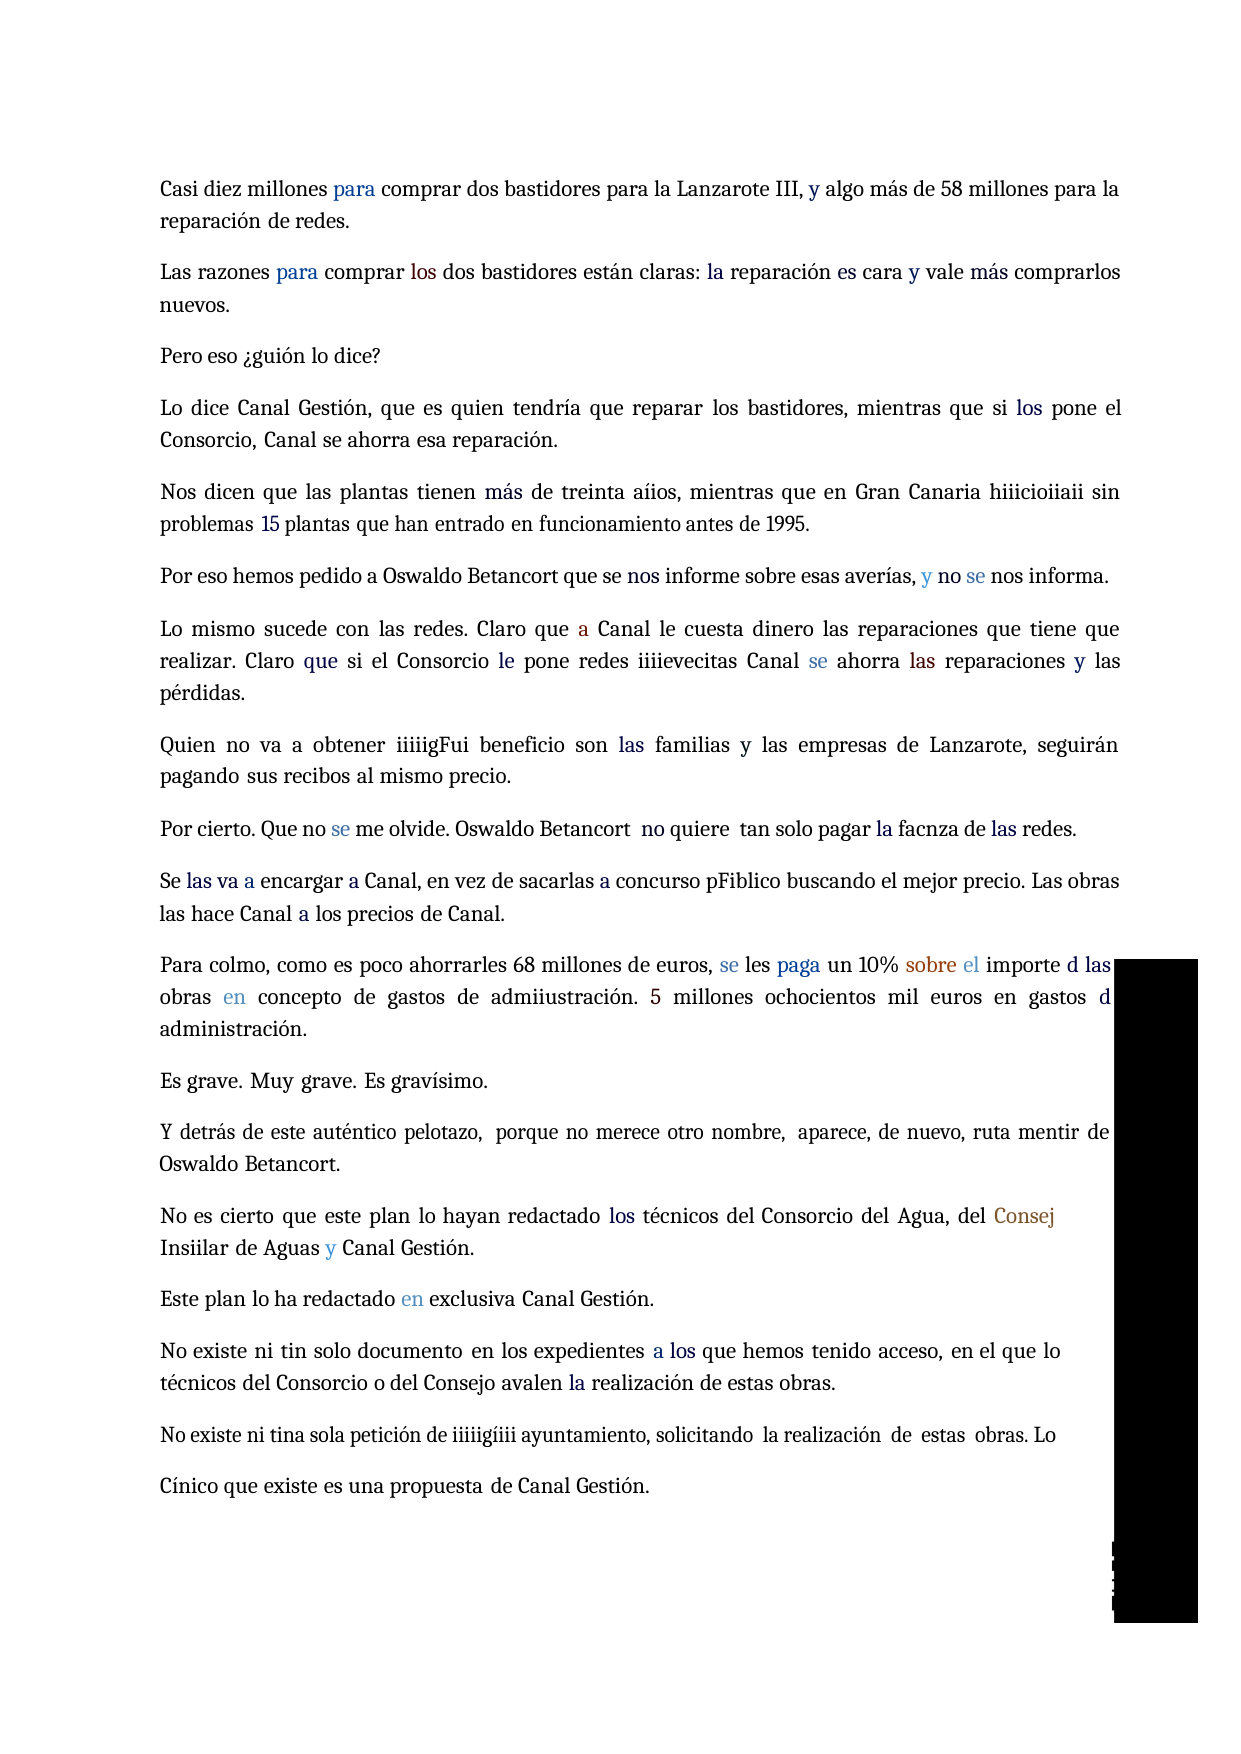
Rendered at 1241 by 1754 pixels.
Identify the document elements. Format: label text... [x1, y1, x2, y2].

text Las razones para comprar los dos bastidores están claras: la reparación es cara y vale más comprarlos nuevos. [159, 259, 1121, 318]
text Lo dice Canal Gestión, que es quien tendría que reparar los bastidores, mientras que si los pone el Consorcio, Canal se ahorra esa reparación. [160, 395, 1122, 453]
picture [1111, 959, 1198, 1623]
text Lo mismo sucede con las redes. Claro que a Canal le cuesta dinero las reparaciones que tiene que realizar. Claro que si el Consorcio le pone redes iiiievecitas Canal se ahorra las reparaciones y las pérdidas. [159, 616, 1120, 706]
text Y detrás de este auténtico pelotazo, porque no merece otro nombre, aparece, de nuevo, ruta mentir de Oswaldo Betancort. [159, 1119, 1110, 1178]
text Para colmo, como es poco ahorrarles 68 millones de euros, se les paga un 10% sobre el importe d las obras en concepto de gastos de admiiustración. 5 millones ochocientos mil euros en gastos d administración. [159, 952, 1111, 1042]
text Casi diez millones para comprar dos bastidores para la Lanzarote III, y algo más de 58 millones para la reparación de redes. [159, 176, 1120, 234]
text Pero eso ¿guión lo dice? [160, 343, 1209, 369]
text No es cierto que este plan lo hayan redactado los técnicos del Consorcio del Agua, del Consej Insiilar de Aguas y Canal Gestión. [160, 1202, 1111, 1261]
text Quien no va a obtener iiiiigFui beneficio son las familias y las empresas de Lanzarote, seguirán pagando sus recibos al mismo precio. [159, 732, 1119, 789]
text Por cierto. Que no se me olvide. Oswaldo Betancort no quiere tan solo pagar la facnza de las redes. [159, 816, 1120, 842]
text Este plan lo ha redactado en exclusiva Canal Gestión. [160, 1286, 1111, 1312]
text Es grave. Muy grave. Es gravísimo. [160, 1068, 1111, 1094]
text No existe ni tina sola petición de iiiiigíiii ayuntamiento, solicitando la realización de estas obras. Lo Cínico que existe es una propuesta de Canal Gestión. [160, 1422, 1081, 1499]
text Se las va a encargar a Canal, en vez de sacarlas a concurso pFiblico buscando el mejor precio. Las obras las hace Canal a los precios de Canal. [159, 868, 1121, 927]
text Nos dicen que las plantas tienen más de treinta aíios, mientras que en Gran Canaria hiiicioiiaii sin problemas 15 plantas que han entrado en funcionamiento antes de 1995. [159, 479, 1120, 537]
text No existe ni tin solo documento en los expedientes a los que hemos tenido acceso, en el que lo técnicos del Consorcio o del Consejo avalen la realización de estas obras. [160, 1338, 1111, 1396]
text Por eso hemos pedido a Oswaldo Betancort que se nos informe sobre esas averías, y no se nos informa. [159, 563, 1121, 589]
